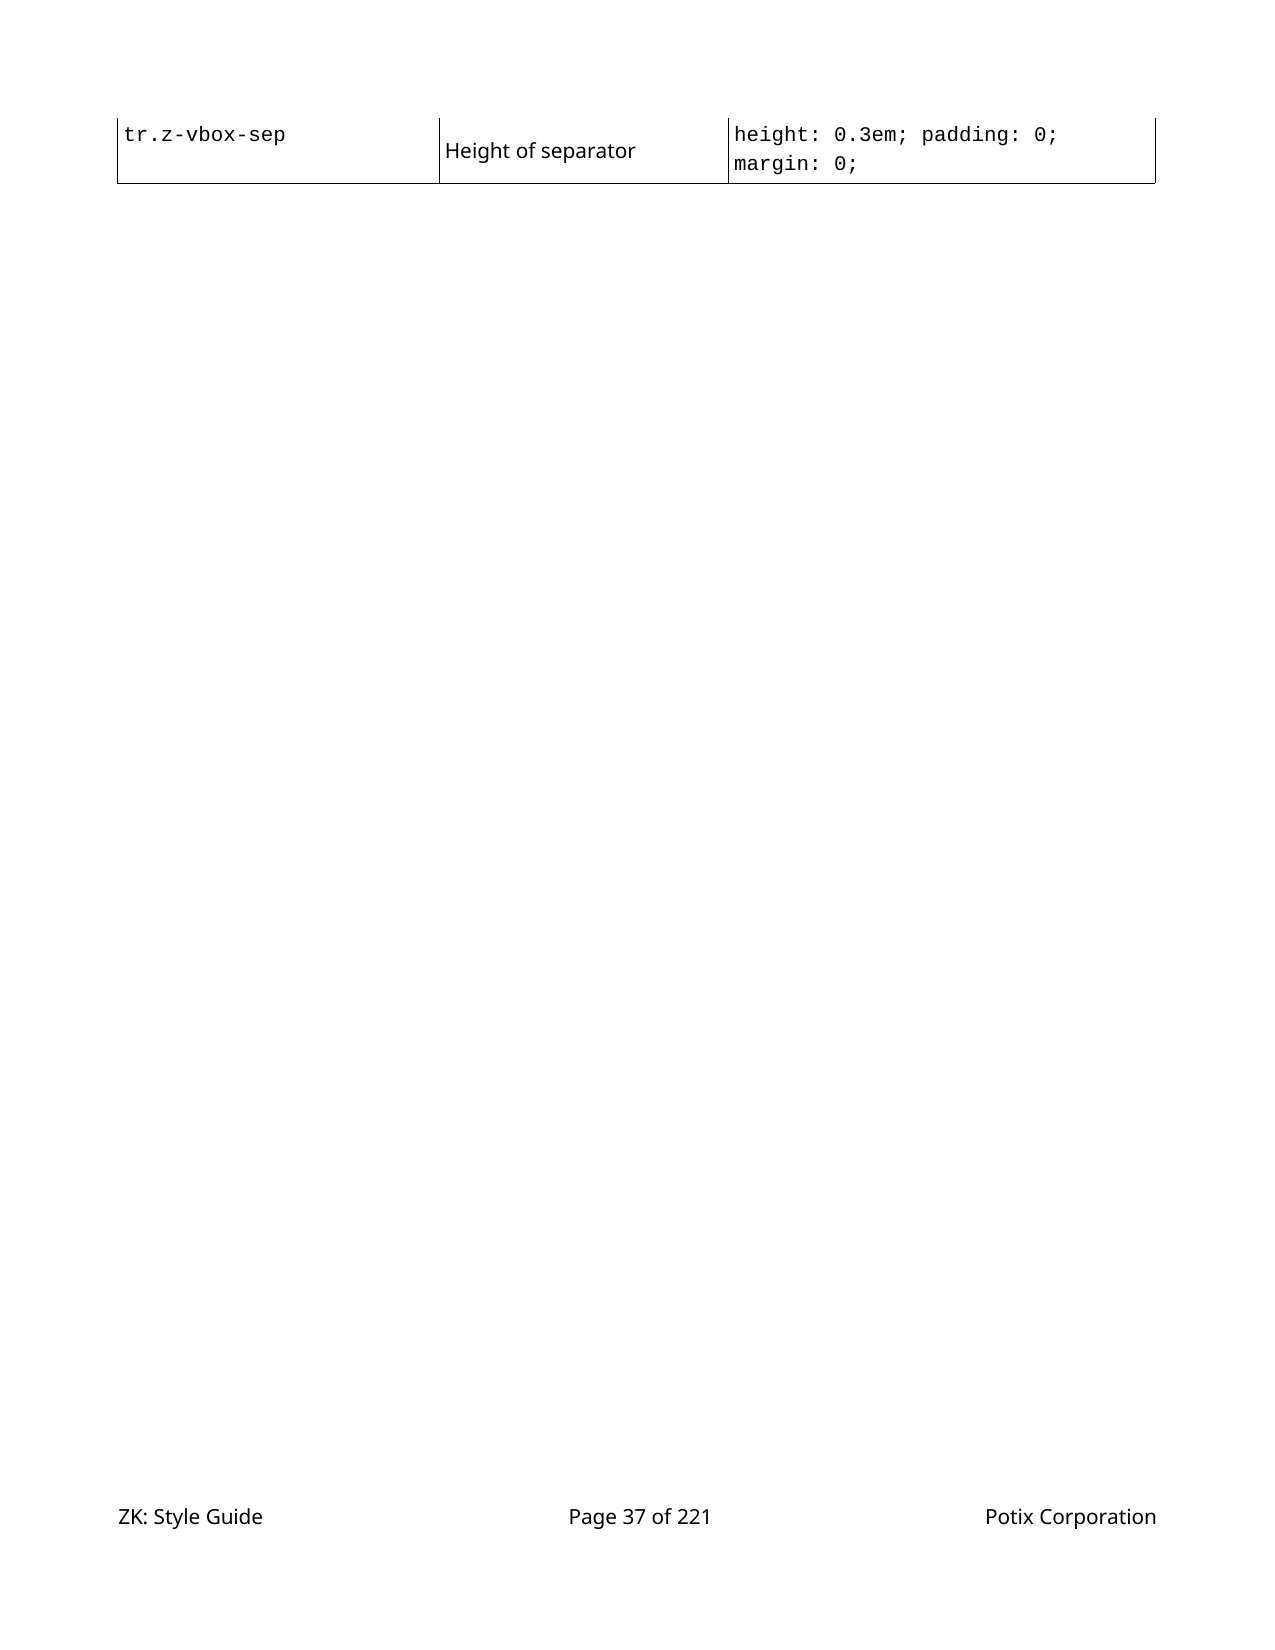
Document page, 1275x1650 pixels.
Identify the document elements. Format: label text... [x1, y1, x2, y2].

table_cell Height of separator [440, 118, 728, 183]
table_cell tr.z-vbox-sep [118, 118, 439, 183]
table_cell height: 0.3em; padding: 0; margin: 0; [729, 118, 1155, 183]
